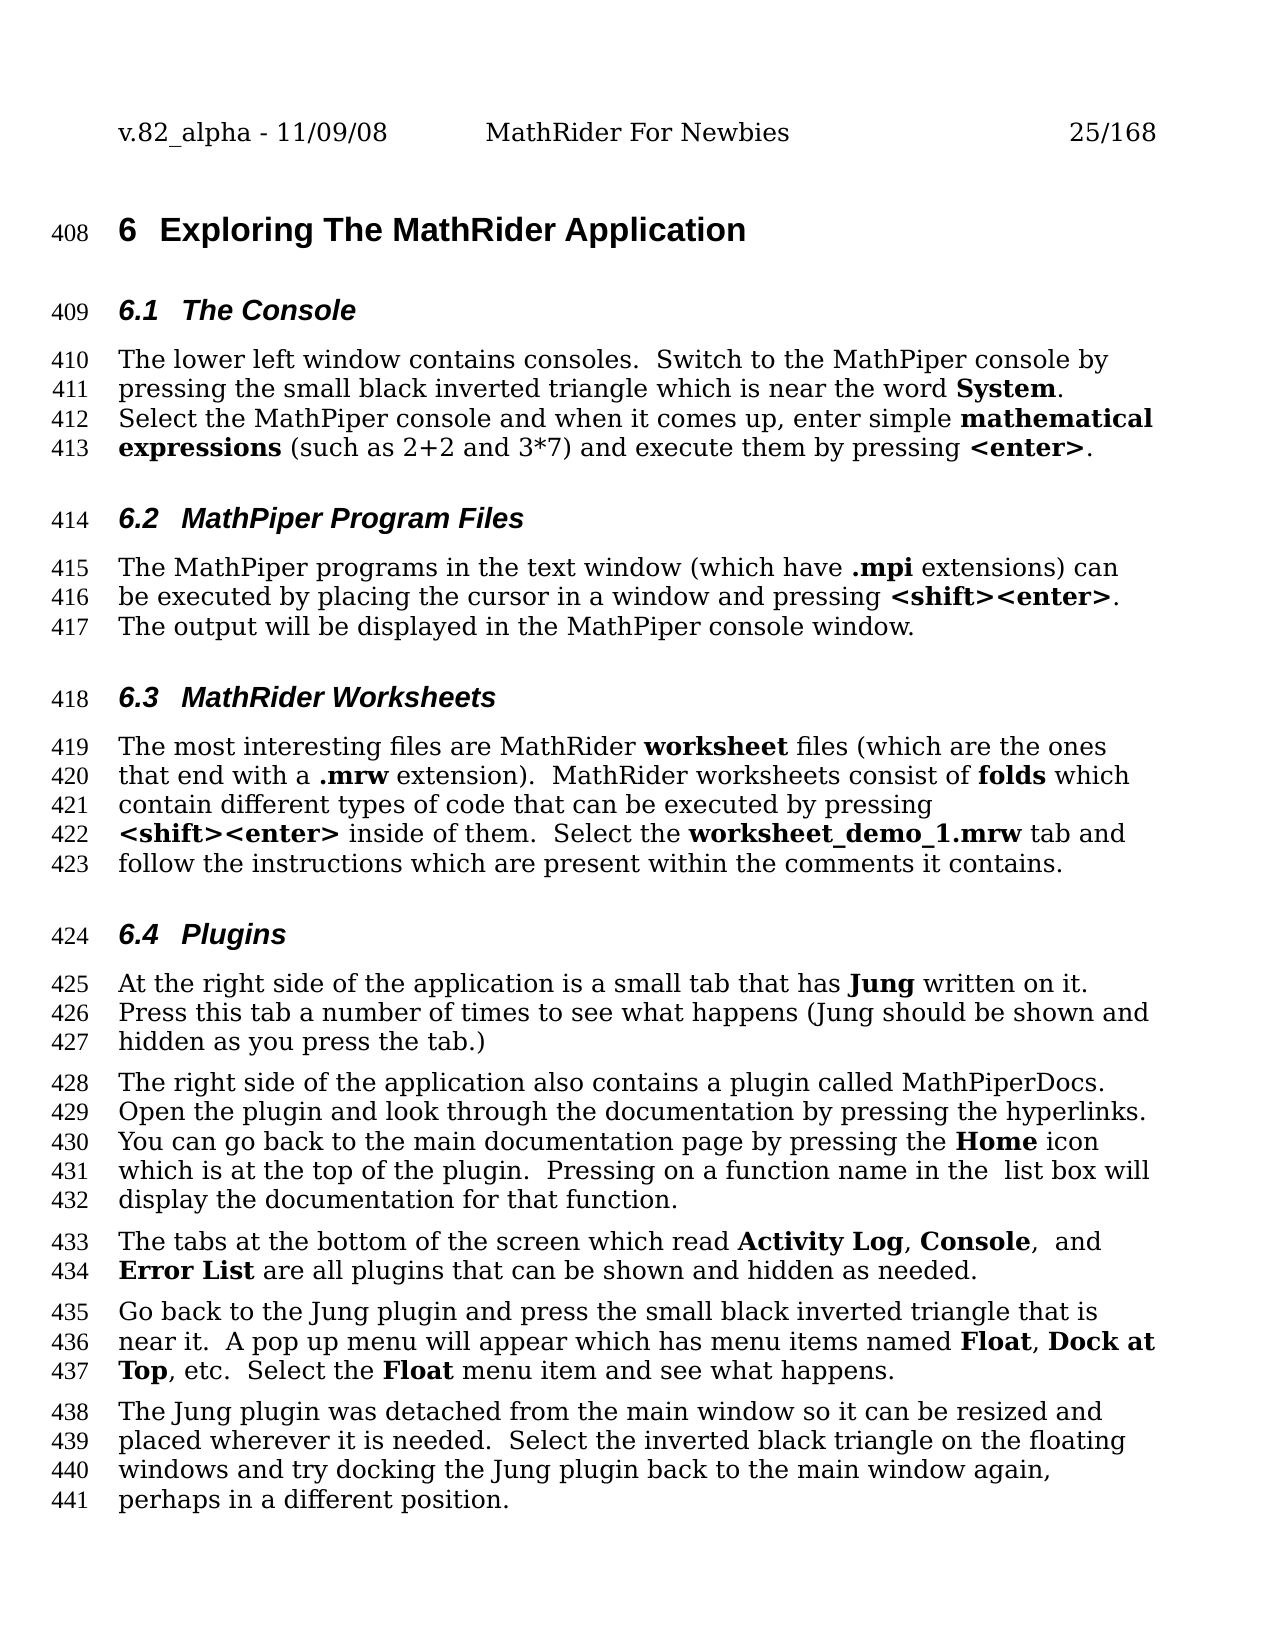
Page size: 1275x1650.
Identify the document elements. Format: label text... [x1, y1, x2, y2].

text The right side of the application also contains a plugin called MathPiperDocs. Open the plugin and look through the documentation by pressing the hyperlinks. You can go back to the main documentation page by pressing the Home icon which is at the top of the plugin. Pressing on a function name in the list box will display the documentation for that function. [118, 1068, 1157, 1214]
text The lower left window contains consoles. Switch to the MathPiper console by pressing the small black inverted triangle which is near the word System. Select the MathPiper console and when it comes up, enter simple mathematical expressions (such as 2+2 and 3*7) and execute them by pressing <enter>. [118, 345, 1157, 462]
text The most interesting files are MathRider worksheet files (which are the ones that end with a .mrw extension). MathRider worksheets consist of folds which contain different types of code that can be executed by pressing <shift><enter> inside of them. Select the worksheet_demo_1.mrw tab and follow the instructions which are present within the comments it contains. [118, 731, 1157, 878]
subtitle Exploring The MathRider Application [118, 210, 1157, 248]
subtitle The Console [118, 293, 1157, 327]
subtitle MathRider Worksheets [118, 680, 1157, 713]
text At the right side of the application is a small tab that has Jung written on it. Press this tab a number of times to see what happens (Jung should be shown and hidden as you press the tab.) [118, 968, 1157, 1056]
text Go back to the Jung plugin and press the small black inverted triangle that is near it. A pop up menu will appear which has menu items named Float, Dock at Top, etc. Select the Float menu item and see what happens. [118, 1297, 1157, 1385]
text The MathPiper programs in the text window (which have .mpi extensions) can be executed by placing the cursor in a window and pressing <shift><enter>. The output will be displayed in the MathPiper console window. [118, 553, 1157, 641]
text The tabs at the bottom of the screen which read Activity Log, Console, and Error List are all plugins that can be shown and hidden as needed. [118, 1226, 1157, 1285]
subtitle MathPiper Program Files [118, 501, 1157, 535]
text The Jung plugin was detached from the main window so it can be resized and placed wherever it is needed. Select the inverted black triangle on the floating windows and try docking the Jung plugin back to the main window again, perhaps in a different position. [118, 1397, 1157, 1514]
subtitle Plugins [118, 917, 1157, 951]
